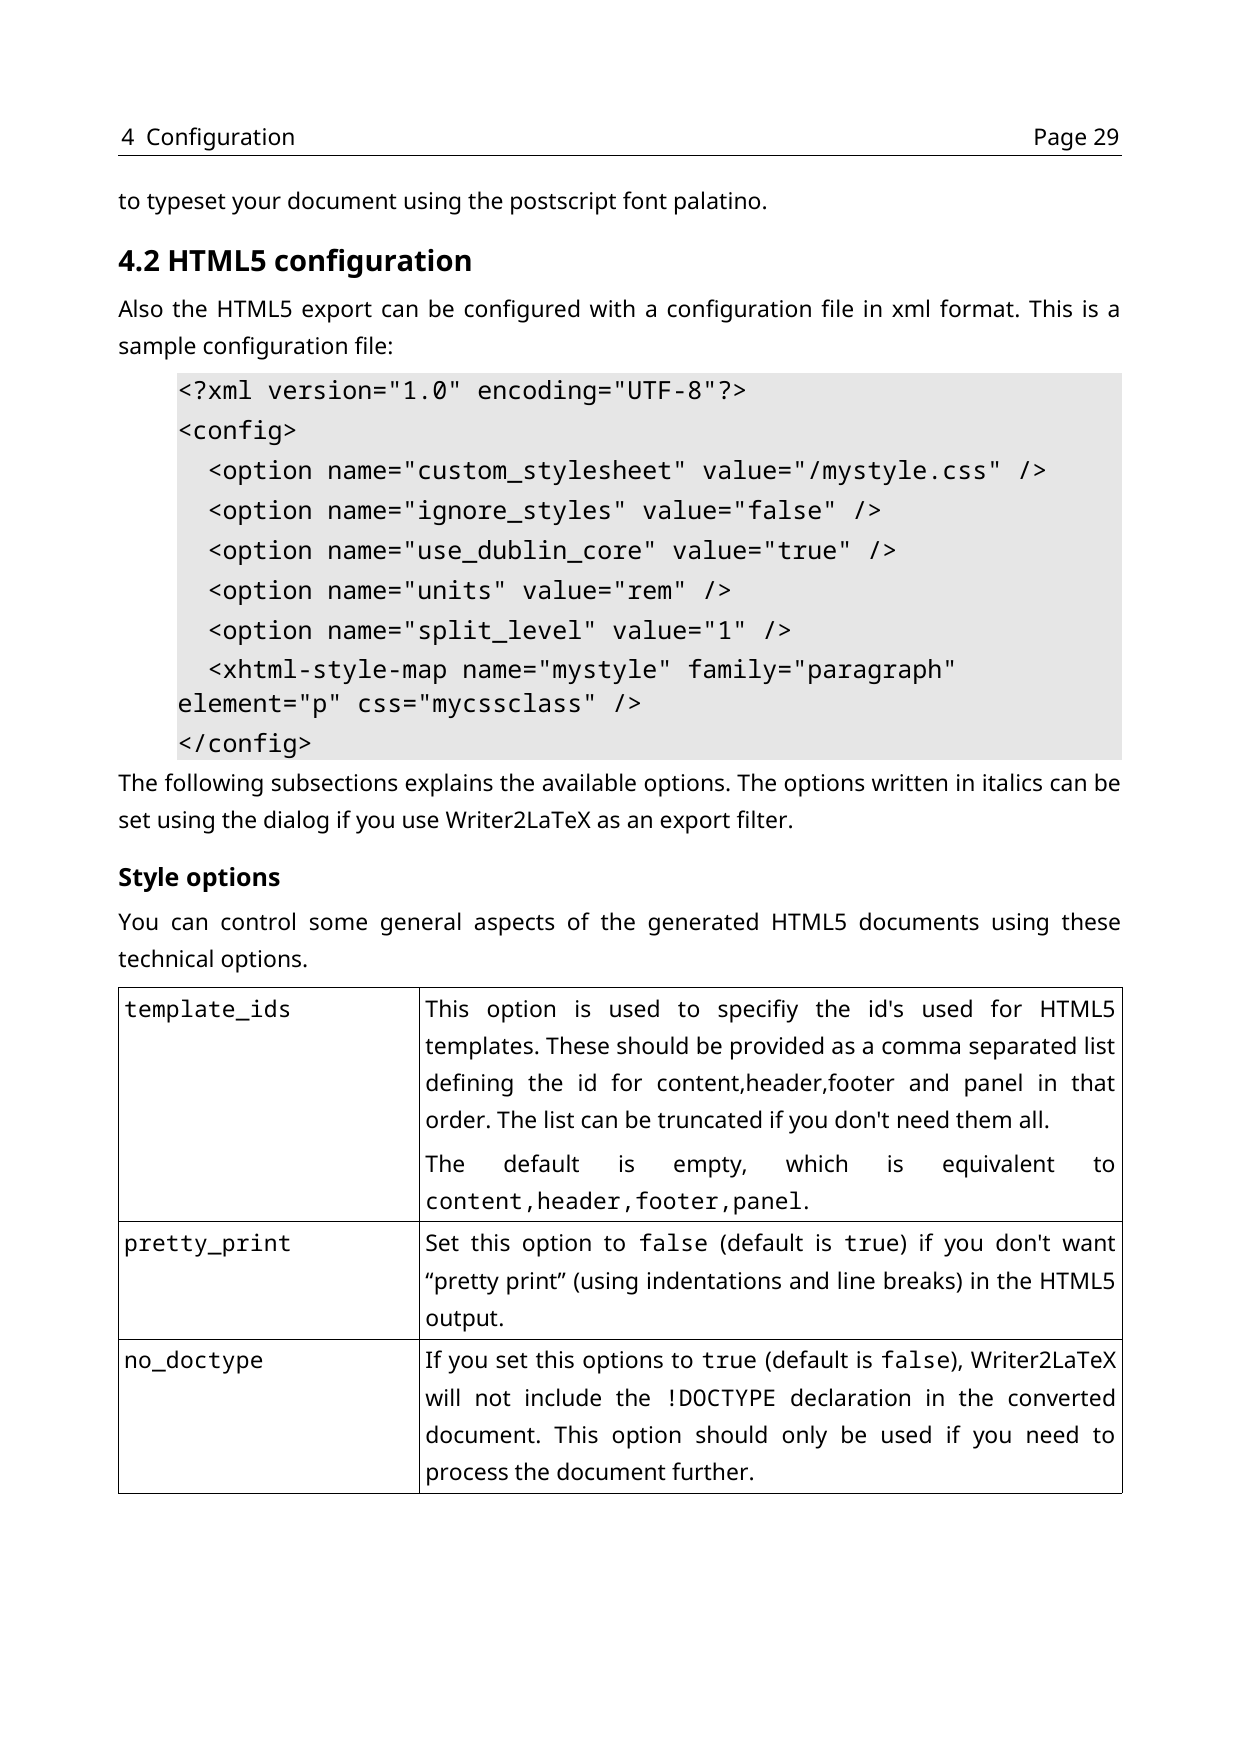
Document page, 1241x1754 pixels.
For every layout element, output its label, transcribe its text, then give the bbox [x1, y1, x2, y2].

table_cell Set this option to false (default is true) if you don't want “pretty print” (using indentations and line breaks) in the HTML5 output. [420, 1222, 1122, 1339]
text You can control some general aspects of the generated HTML5 documents using these technical options. [118, 906, 1122, 974]
subtitle Style options [118, 860, 1122, 894]
text <option name="units" value="rem" /> [177, 573, 1122, 607]
table_header template_ids [119, 988, 419, 1221]
text <option name="ignore_styles" value="false" /> [177, 493, 1122, 527]
table_cell pretty_print [119, 1222, 419, 1339]
text Also the HTML5 export can be configured with a configuration file in xml format. This is a sample configuration file: [118, 293, 1122, 361]
table_cell no_doctype [119, 1340, 419, 1493]
text <option name="use_dublin_core" value="true" /> [177, 533, 1122, 567]
text <option name="custom_stylesheet" value="/mystyle.css" /> [177, 453, 1122, 487]
text to typeset your document using the postscript font palatino. [118, 184, 1122, 216]
text <xhtml-style-map name="mystyle" family="paragraph" element="p" css="mycssclass" /> [177, 652, 1122, 720]
subtitle HTML5 configuration [118, 241, 1122, 280]
table_cell If you set this options to true (default is false), Writer2LaTeX will not include the !DOCTYPE declaration in the converted document. This option should only be used if you need to process the document further. [420, 1340, 1122, 1493]
text <config> [177, 413, 1122, 447]
table_header This option is used to specifiy the id's used for HTML5 templates. These should be provided as a comma separated list defining the id for content,header,footer and panel in that order. The list can be truncated if you don't need them all. The default is empty, which is equivalent to content,header,footer,panel. [420, 988, 1122, 1221]
text <?xml version="1.0" encoding="UTF-8"?> [177, 373, 1122, 407]
text <option name="split_level" value="1" /> [177, 613, 1122, 647]
text The following subsections explains the available options. The options written in italics can be set using the dialog if you use Writer2LaTeX as an export filter. [118, 766, 1122, 835]
text </config> [177, 726, 1122, 760]
